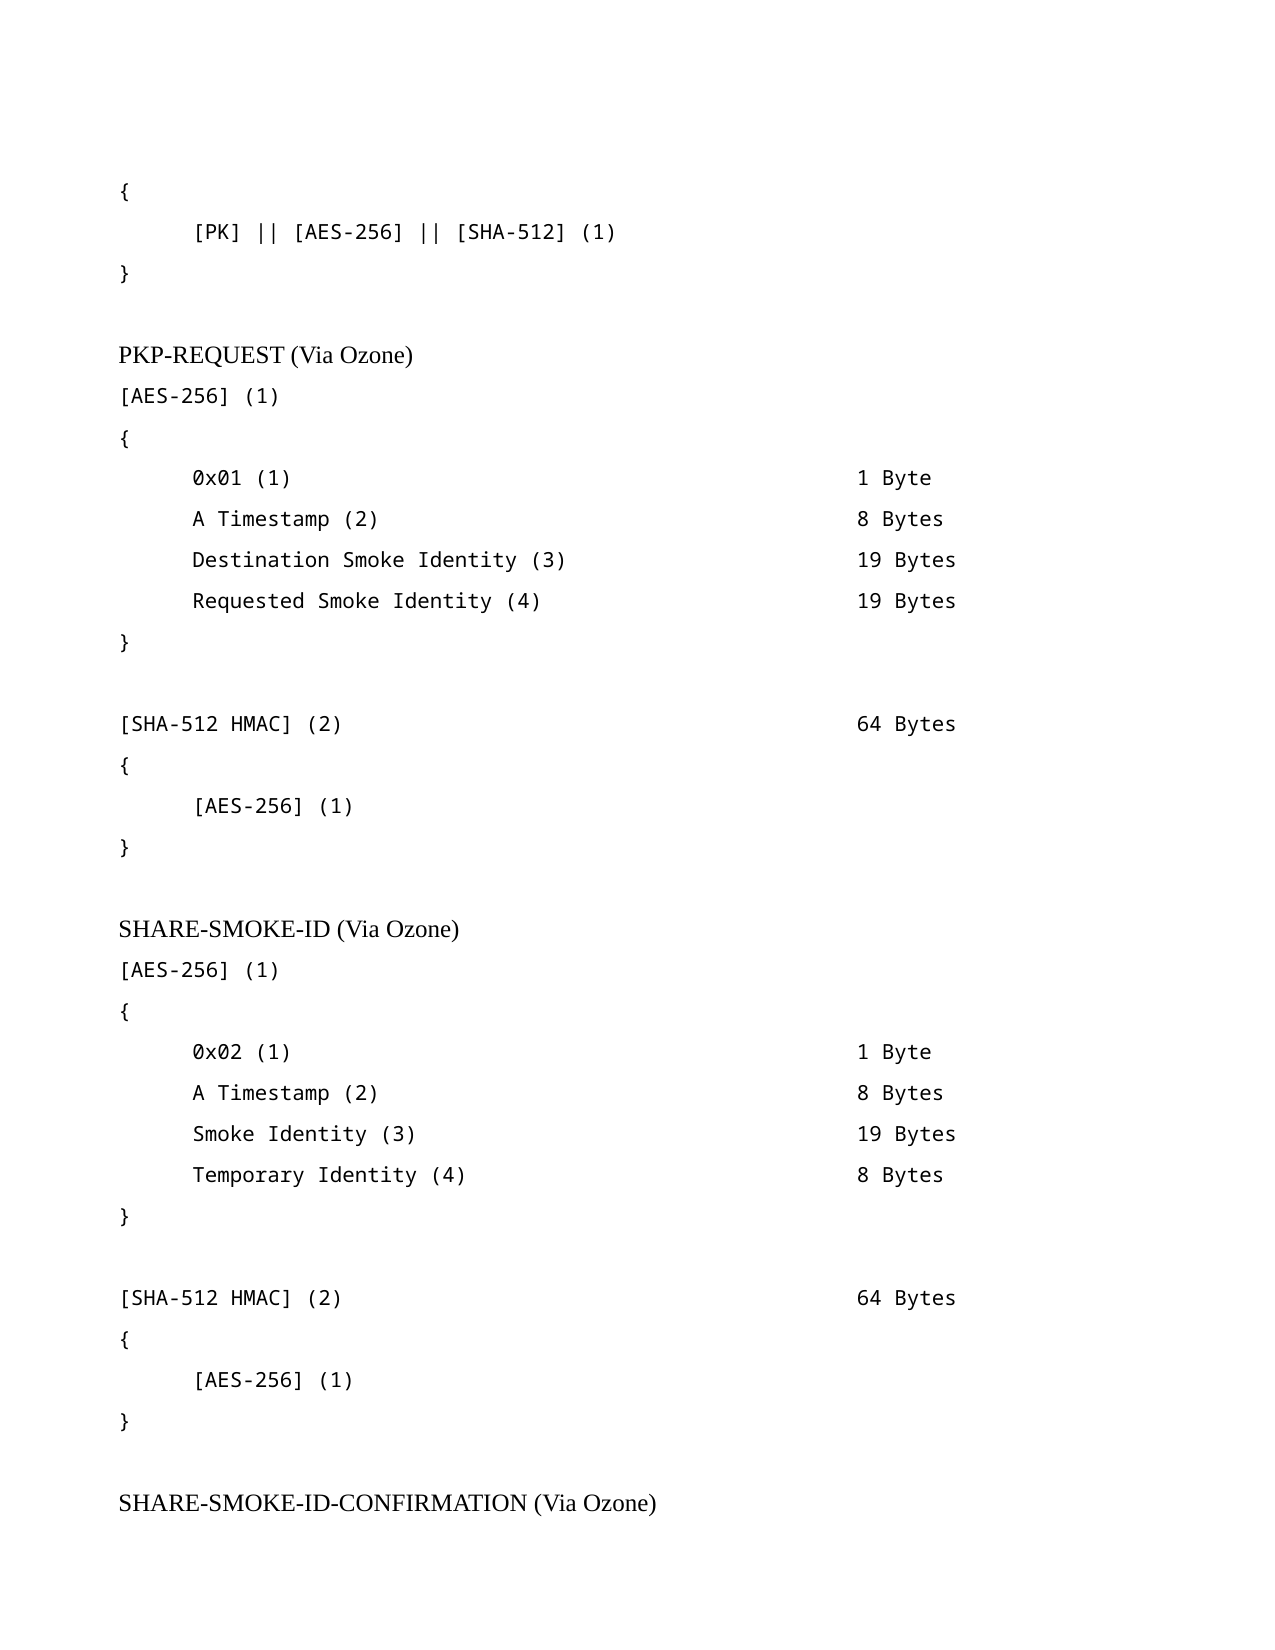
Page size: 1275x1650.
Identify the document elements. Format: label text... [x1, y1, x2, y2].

text Smoke Identity (3) 19 Bytes [118, 1119, 1157, 1148]
text { [118, 996, 1157, 1025]
text { [118, 750, 1157, 778]
text [SHA-512 HMAC] (2) 64 Bytes [118, 1283, 1157, 1311]
text 0x01 (1) 1 Byte [118, 463, 1157, 492]
text 0x02 (1) 1 Byte [118, 1037, 1157, 1066]
text PKP-REQUEST (Via Ozone) [118, 340, 1157, 369]
text [AES-256] (1) [118, 1365, 1157, 1393]
text SHARE-SMOKE-ID (Via Ozone) [118, 914, 1157, 943]
text { [118, 1324, 1157, 1352]
text { [118, 176, 1157, 205]
text Requested Smoke Identity (4) 19 Bytes [118, 586, 1157, 615]
text } [118, 832, 1157, 860]
text } [118, 1201, 1157, 1229]
text A Timestamp (2) 8 Bytes [118, 1078, 1157, 1107]
text } [118, 258, 1157, 287]
text } [118, 627, 1157, 656]
text [SHA-512 HMAC] (2) 64 Bytes [118, 709, 1157, 738]
text [AES-256] (1) [118, 382, 1157, 410]
text Temporary Identity (4) 8 Bytes [118, 1160, 1157, 1188]
text [AES-256] (1) [118, 791, 1157, 819]
text A Timestamp (2) 8 Bytes [118, 504, 1157, 533]
text [PK] || [AES-256] || [SHA-512] (1) [118, 217, 1157, 246]
text } [118, 1406, 1157, 1434]
text Destination Smoke Identity (3) 19 Bytes [118, 545, 1157, 574]
text [AES-256] (1) [118, 955, 1157, 984]
text SHARE-SMOKE-ID-CONFIRMATION (Via Ozone) [118, 1488, 1157, 1517]
text { [118, 423, 1157, 451]
